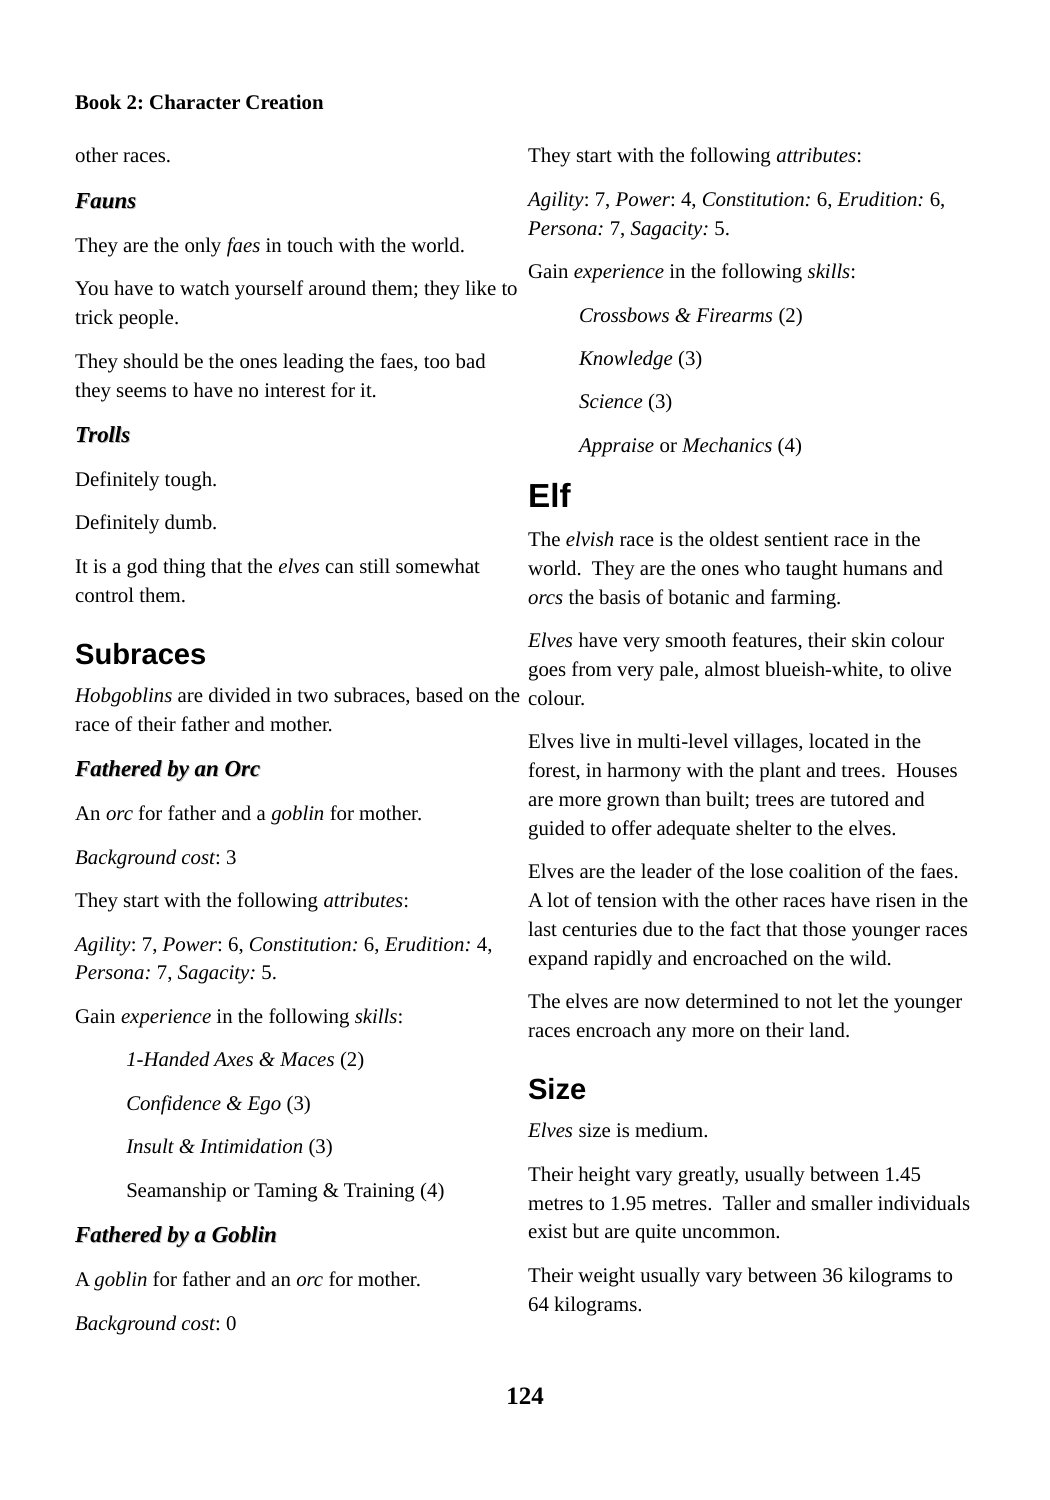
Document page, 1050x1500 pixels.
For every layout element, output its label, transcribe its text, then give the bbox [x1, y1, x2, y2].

subtitle Size [528, 1072, 975, 1106]
text They start with the following attributes: [75, 888, 522, 912]
text Insult & Intimidation (3) [126, 1134, 522, 1158]
text It is a god thing that the elves can still somewhat control them. [75, 554, 522, 607]
text Definitely dumb. [75, 511, 522, 534]
text A goblin for father and an orc for mother. [75, 1267, 522, 1291]
text Background cost: 0 [75, 1311, 522, 1334]
text Definitely tough. [75, 467, 522, 491]
text Science (3) [579, 389, 975, 413]
text You have to watch yourself around them; they like to trick people. [75, 276, 522, 329]
text They should be the ones leading the faes, too bad they seems to have no interest for it. [75, 349, 522, 402]
text Elves have very smooth features, their skin colour goes from very pale, almost blueish-white, to olive colour. [528, 628, 975, 710]
text Agility: 7, Power: 4, Constitution: 6, Erudition: 6, Persona: 7, Sagacity: 5. [528, 187, 975, 240]
text Their weight usually vary between 36 kilograms to 64 kilograms. [528, 1263, 975, 1316]
text Appraise or Mechanics (4) [579, 433, 975, 457]
text Confidence & Ego (3) [126, 1091, 522, 1115]
text other races. [75, 143, 522, 167]
text Crossbows & Firearms (2) [579, 302, 975, 327]
text Their height vary greatly, usually between 1.45 metres to 1.95 metres. Taller and smaller individuals exist but are quite uncommon. [528, 1162, 975, 1243]
text They are the only faes in touch with the world. [75, 233, 522, 257]
text Elves size is medium. [528, 1118, 975, 1142]
text Gain experience in the following skills: [528, 259, 975, 283]
text An orc for father and a goblin for mother. [75, 801, 522, 825]
text The elves are now determined to not let the younger races encroach any more on their land. [528, 989, 975, 1042]
text Fathered by a Goblin [75, 1221, 522, 1247]
text Seamanship or Taming & Training (4) [126, 1177, 522, 1202]
text Hobgoblins are divided in two subraces, based on the race of their father and mother. [75, 683, 522, 736]
text They start with the following attributes: [528, 143, 975, 167]
text Agility: 7, Power: 6, Constitution: 6, Erudition: 4, Persona: 7, Sagacity: 5. [75, 931, 522, 984]
text 1-Handed Axes & Maces (2) [126, 1047, 522, 1071]
text Knowledge (3) [579, 346, 975, 370]
text Background cost: 3 [75, 844, 522, 869]
subtitle Elf [528, 476, 975, 515]
text Gain experience in the following skills: [75, 1004, 522, 1028]
subtitle Subraces [75, 637, 522, 670]
text Elves live in multi-level villages, located in the forest, in harmony with the plant and trees. Houses are more grown than built; trees are tutored and guided to offer adequate shelter to the elves. [528, 729, 975, 840]
text Fauns [75, 187, 522, 213]
text Fathered by an Orc [75, 755, 522, 781]
text The elvish race is the oldest sentient race in the world. They are the ones who taught humans and orcs the basis of botanic and farming. [528, 527, 975, 609]
text Elves are the leader of the lose coalition of the faes. A lot of tension with the other races have risen in the last centuries due to the fact that those younger races expand rapidly and encroached on the wild. [528, 859, 975, 970]
text Trolls [75, 421, 522, 447]
